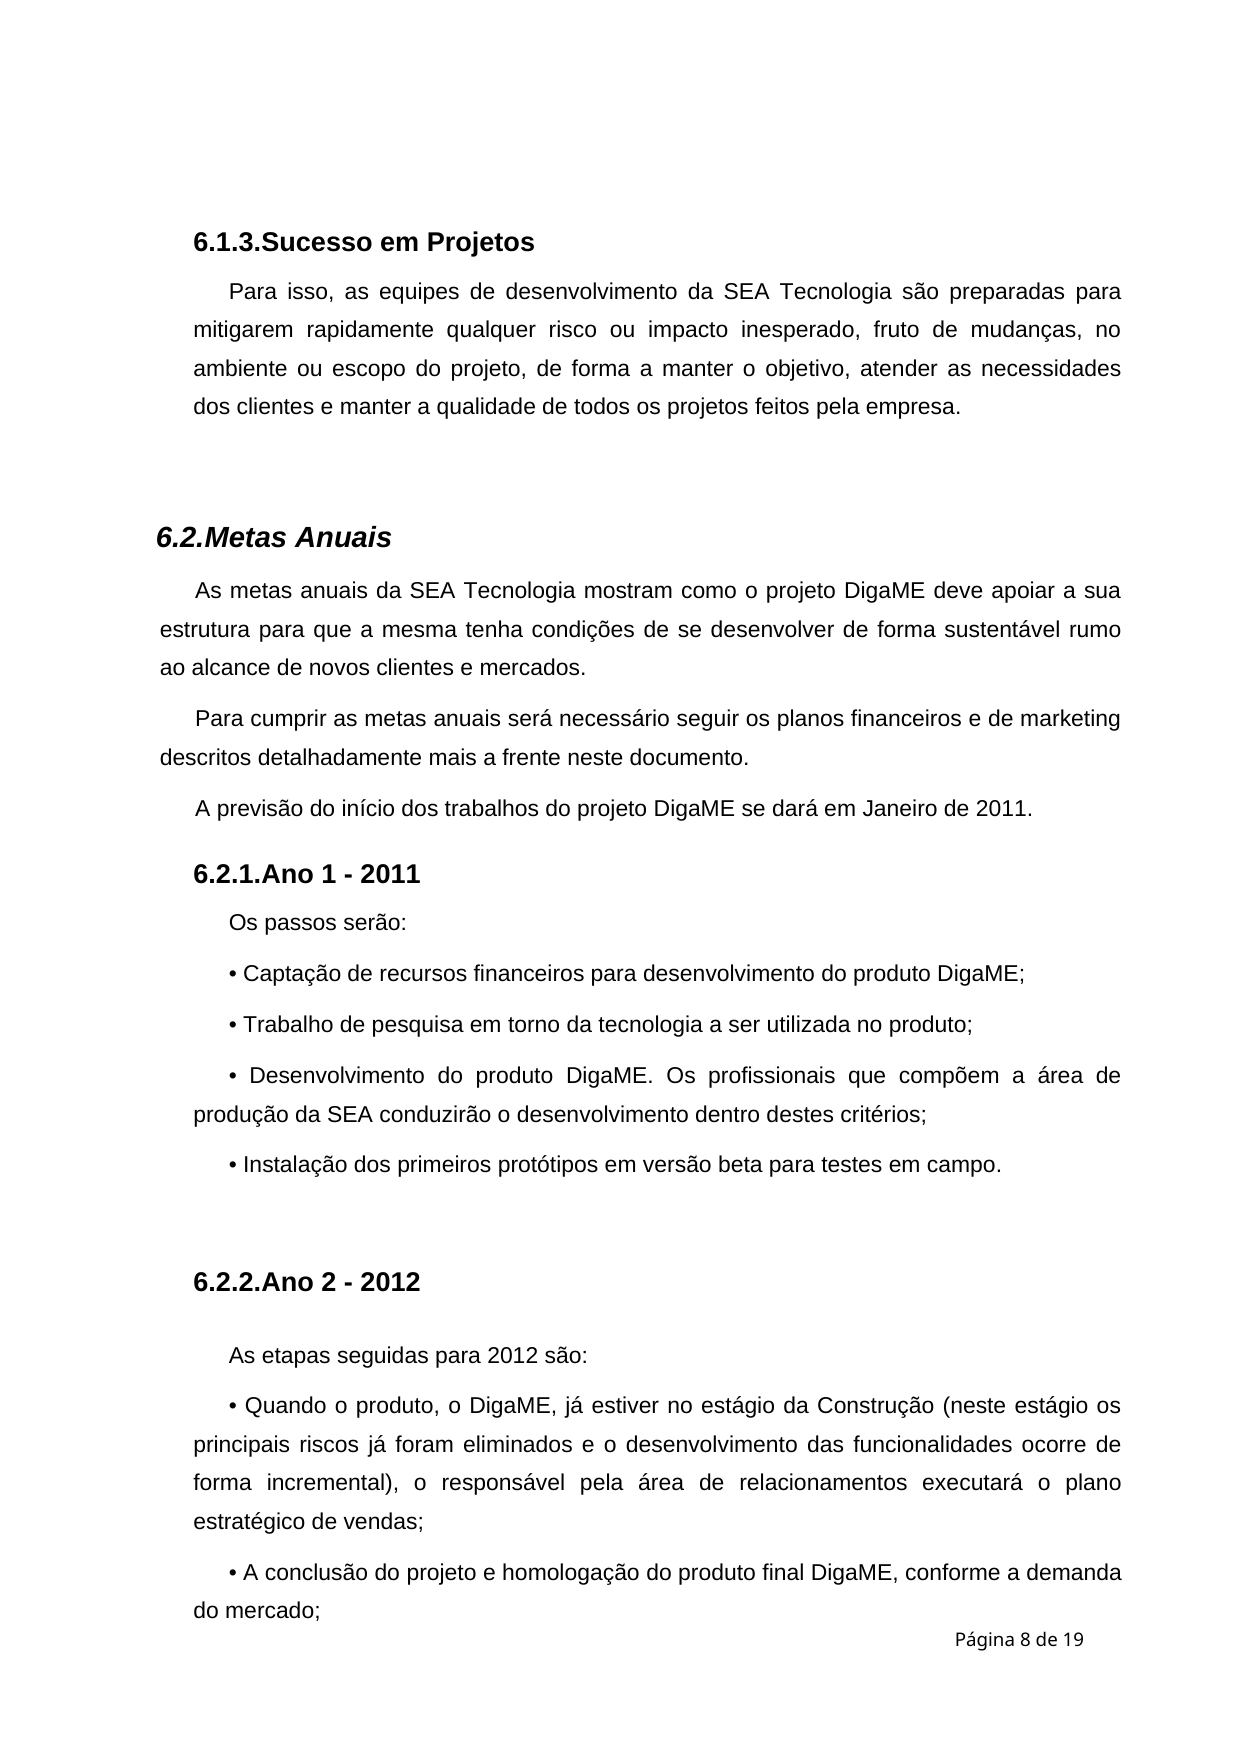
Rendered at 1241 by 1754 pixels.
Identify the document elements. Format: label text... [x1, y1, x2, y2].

text As metas anuais da SEA Tecnologia mostram como o projeto DigaME deve apoiar a sua estrutura para que a mesma tenha condições de se desenvolver de forma sustentável rumo ao alcance de novos clientes e mercados. [159, 578, 1122, 681]
text • Quando o produto, o DigaME, já estiver no estágio da Construção (neste estágio os principais riscos já foram eliminados e o desenvolvimento das funcionalidades ocorre de forma incremental), o responsável pela área de relacionamentos executará o plano estratégico de vendas; [193, 1393, 1122, 1534]
text • Desenvolvimento do produto DigaME. Os profissionais que compõem a área de produção da SEA conduzirão o desenvolvimento dentro destes critérios; [193, 1063, 1122, 1127]
text • Captação de recursos financeiros para desenvolvimento do produto DigaME; [193, 961, 1122, 987]
subtitle Ano 2 - 2012 [193, 1267, 1122, 1297]
text Para cumprir as metas anuais será necessário seguir os planos financeiros e de marketing descritos detalhadamente mais a frente neste documento. [159, 706, 1122, 770]
subtitle Metas Anuais [156, 521, 1122, 553]
text • Instalação dos primeiros protótipos em versão beta para testes em campo. [193, 1152, 1122, 1178]
subtitle Ano 1 - 2011 [193, 859, 1122, 889]
text • Trabalho de pesquisa em torno da tecnologia a ser utilizada no produto; [193, 1012, 1122, 1037]
text Os passos serão: [193, 910, 1122, 936]
text Para isso, as equipes de desenvolvimento da SEA Tecnologia são preparadas para mitigarem rapidamente qualquer risco ou impacto inesperado, fruto de mudanças, no ambiente ou escopo do projeto, de forma a manter o objetivo, atender as necessidades dos clientes e manter a qualidade de todos os projetos feitos pela empresa. [193, 278, 1122, 419]
text • A conclusão do projeto e homologação do produto final DigaME, conforme a demanda do mercado; [193, 1559, 1122, 1623]
subtitle Sucesso em Projetos [193, 227, 1122, 258]
text A previsão do início dos trabalhos do projeto DigaME se dará em Janeiro de 2011. [159, 795, 1122, 821]
text As etapas seguidas para 2012 são: [193, 1342, 1122, 1368]
